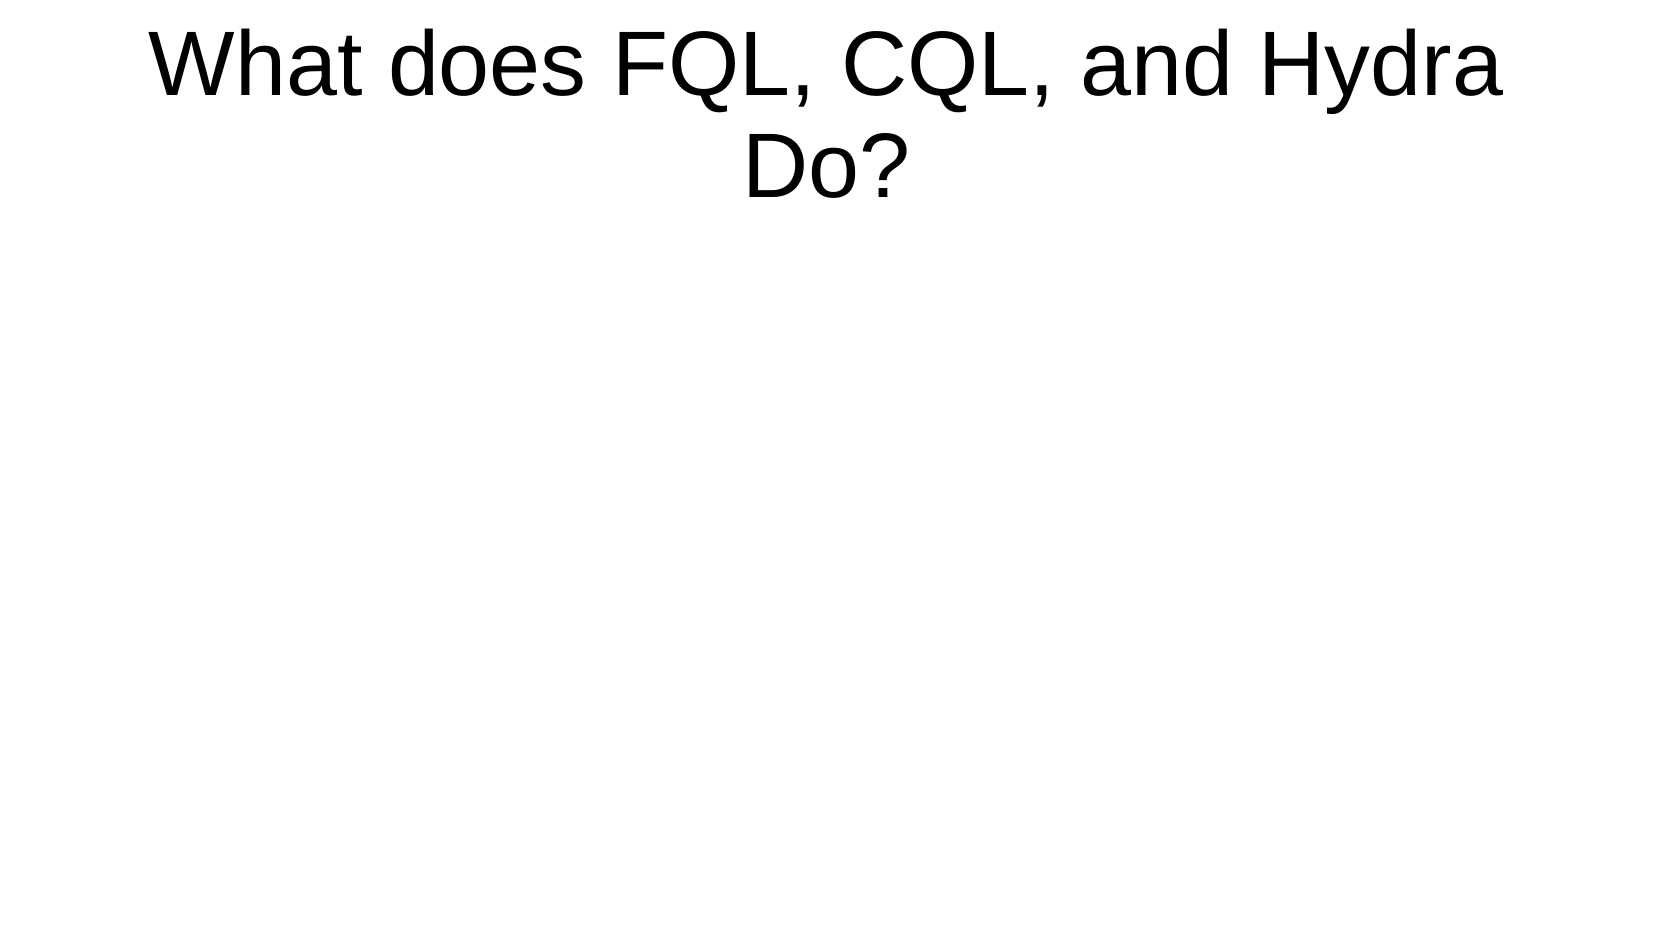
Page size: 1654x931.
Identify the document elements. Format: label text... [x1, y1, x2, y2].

title What does FQL, CQL, and Hydra Do? [82, 12, 1571, 218]
